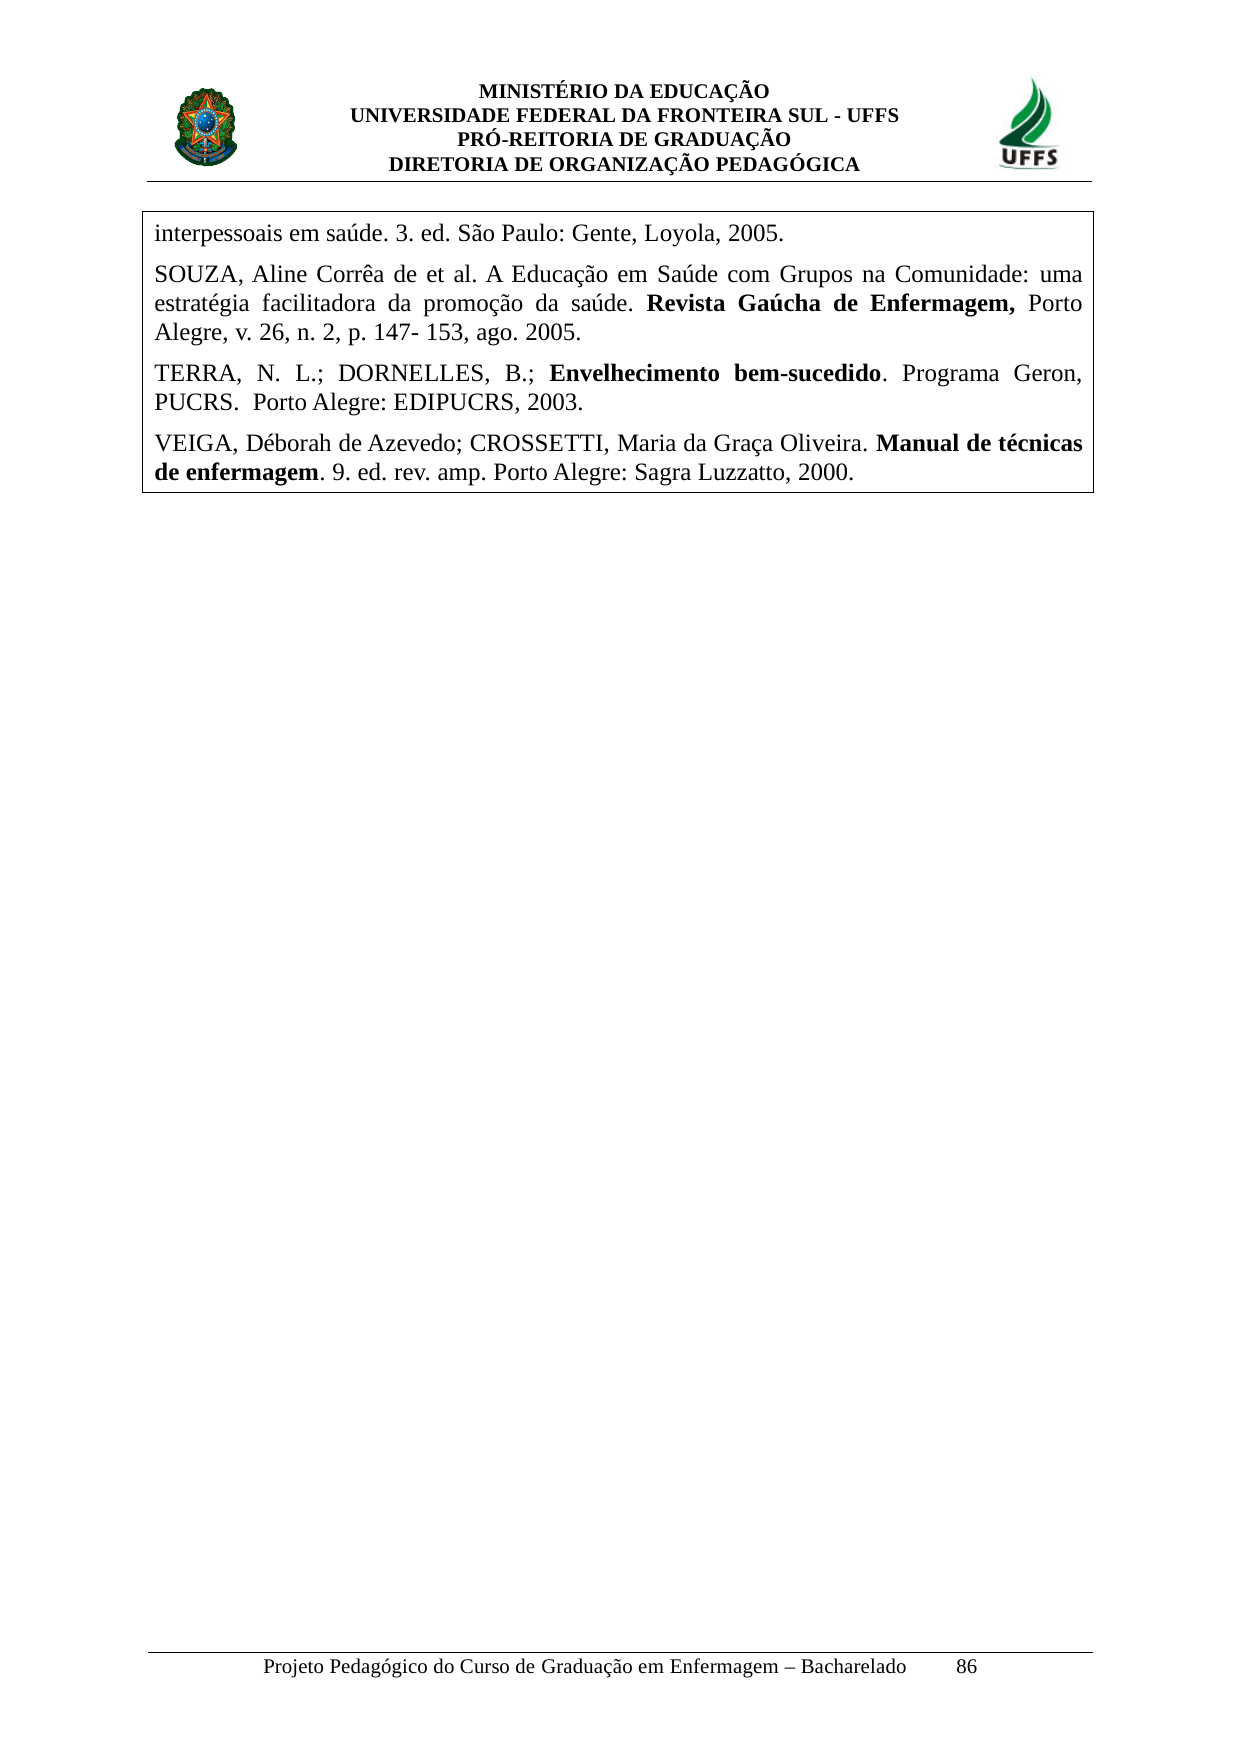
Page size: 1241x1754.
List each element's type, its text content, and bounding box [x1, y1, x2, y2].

picture [173, 87, 238, 168]
table_cell interpessoais em saúde. 3. ed. São Paulo: Gente, Loyola, 2005. SOUZA, Aline Corrêa de et al. A Educação em Saúde com Grupos na Comunidade: uma estratégia facilitadora da promoção da saúde. Revista Gaúcha de Enfermagem, Porto Alegre, v. 26, n. 2, p. 147- 153, ago. 2005. TERRA, N. L.; DORNELLES, B.; Envelhecimento bem-sucedido. Programa Geron, PUCRS. Porto Alegre: EDIPUCRS, 2003. VEIGA, Déborah de Azevedo; CROSSETTI, Maria da Graça Oliveira. Manual de técnicas de enfermagem. 9. ed. rev. amp. Porto Alegre: Sagra Luzzatto, 2000. [143, 212, 1093, 492]
picture [984, 75, 1075, 173]
